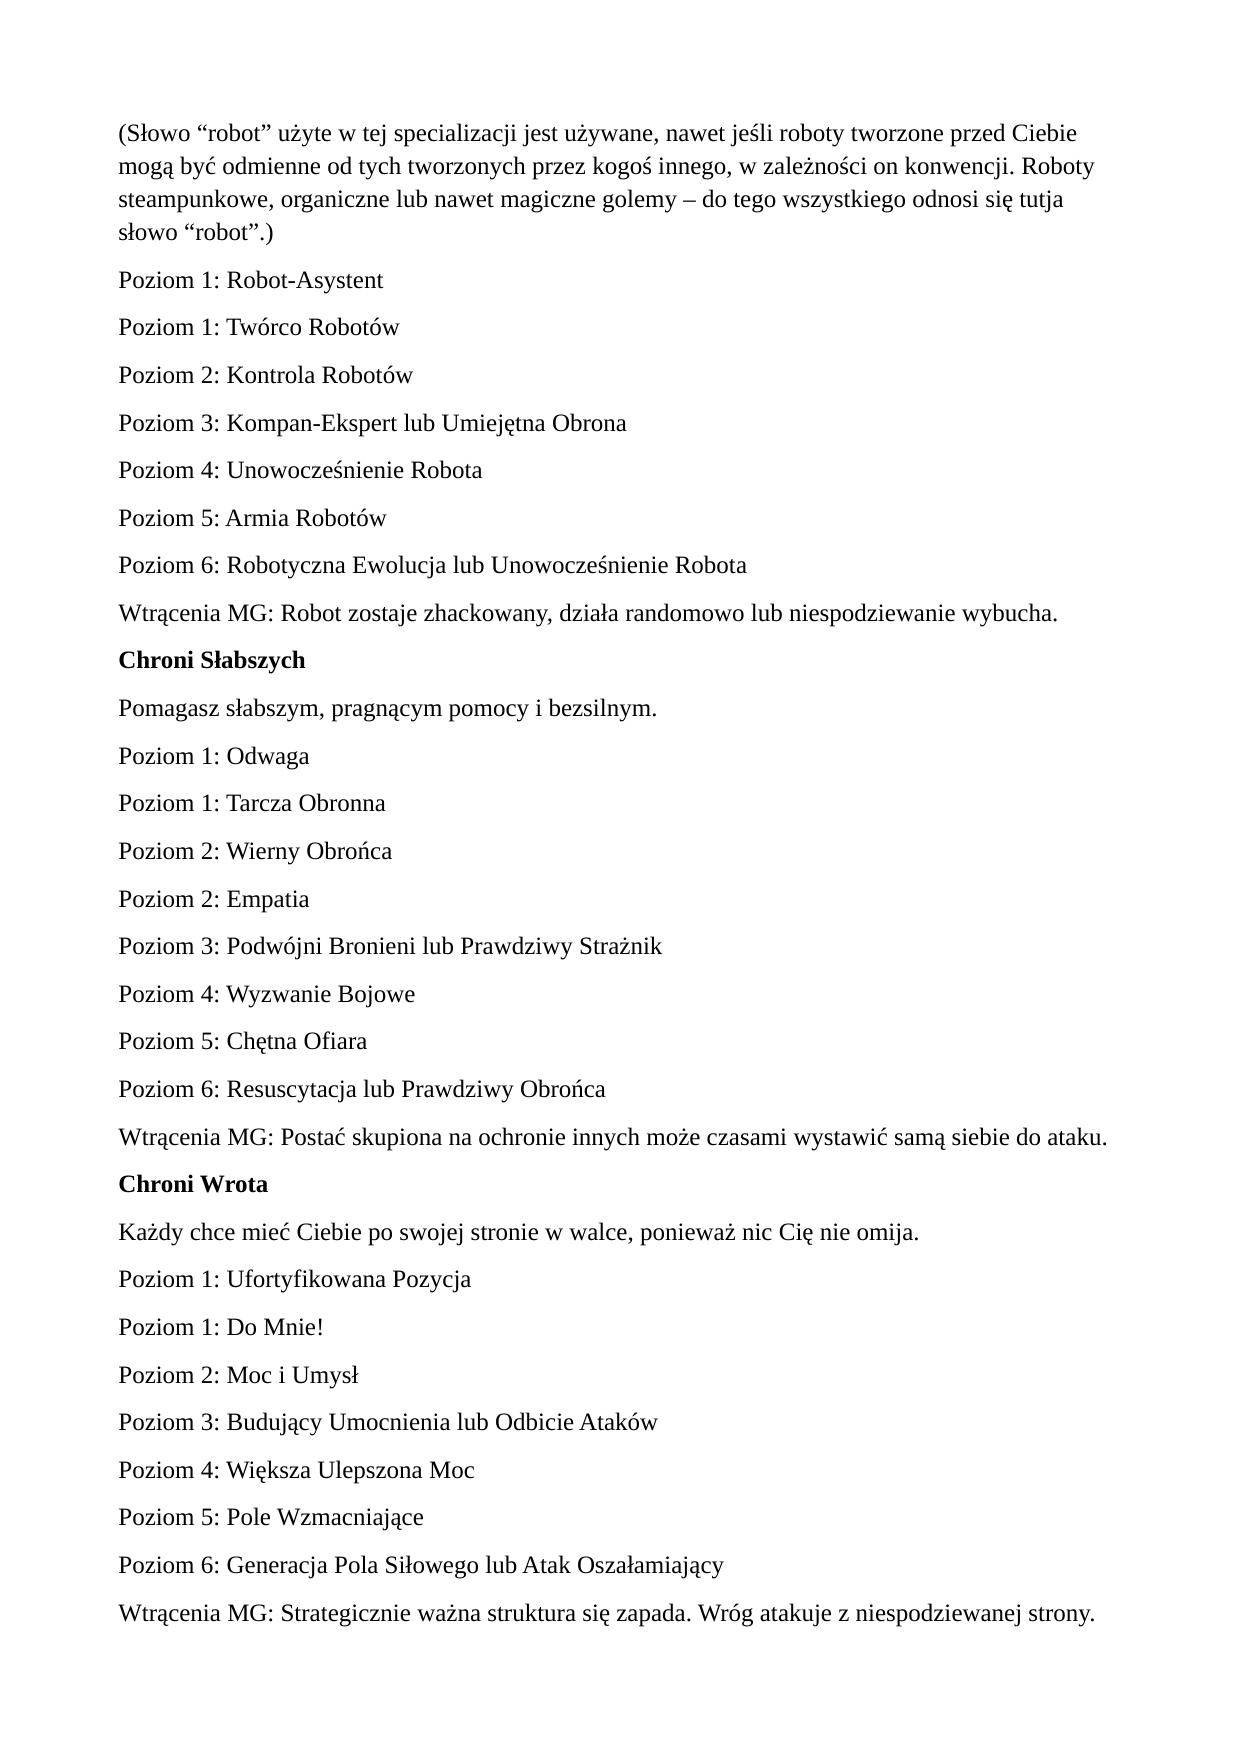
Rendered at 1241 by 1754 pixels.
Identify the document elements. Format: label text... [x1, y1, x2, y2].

text Poziom 3: Podwójni Bronieni lub Prawdziwy Strażnik [118, 931, 1122, 960]
text Poziom 1: Ufortyfikowana Pozycja [118, 1264, 1122, 1293]
text Poziom 1: Do Mnie! [118, 1312, 1122, 1341]
text Wtrącenia MG: Postać skupiona na ochronie innych może czasami wystawić samą siebie do ataku. [118, 1122, 1122, 1150]
text Poziom 1: Twórco Robotów [118, 312, 1122, 341]
text Każdy chce mieć Ciebie po swojej stronie w walce, ponieważ nic Cię nie omija. [118, 1217, 1122, 1246]
text Poziom 6: Resuscytacja lub Prawdziwy Obrońca [118, 1074, 1122, 1103]
text Pomagasz słabszym, pragnącym pomocy i bezsilnym. [118, 693, 1122, 722]
text Poziom 2: Kontrola Robotów [118, 360, 1122, 389]
text Poziom 3: Kompan-Ekspert lub Umiejętna Obrona [118, 408, 1122, 436]
text Poziom 5: Pole Wzmacniające [118, 1502, 1122, 1531]
text Wtrącenia MG: Strategicznie ważna struktura się zapada. Wróg atakuje z niespodziewanej strony. [118, 1598, 1122, 1626]
text (Słowo “robot” użyte w tej specializacji jest używane, nawet jeśli roboty tworzone przed Ciebie mogą być odmienne od tych tworzonych przez kogoś innego, w zależności on konwencji. Roboty steampunkowe, organiczne lub nawet magiczne golemy – do tego wszystkiego odnosi się tutja słowo “robot”.) [118, 118, 1122, 246]
text Poziom 4: Unowocześnienie Robota [118, 455, 1122, 484]
text Chroni Słabszych [118, 646, 1122, 674]
text Poziom 2: Moc i Umysł [118, 1360, 1122, 1388]
text Poziom 6: Robotyczna Ewolucja lub Unowocześnienie Robota [118, 550, 1122, 579]
text Wtrącenia MG: Robot zostaje zhackowany, działa randomowo lub niespodziewanie wybucha. [118, 598, 1122, 627]
text Poziom 5: Chętna Ofiara [118, 1026, 1122, 1055]
text Poziom 1: Odwaga [118, 741, 1122, 769]
text Poziom 2: Empatia [118, 884, 1122, 912]
text Chroni Wrota [118, 1169, 1122, 1198]
text Poziom 5: Armia Robotów [118, 503, 1122, 532]
text Poziom 6: Generacja Pola Siłowego lub Atak Oszałamiający [118, 1550, 1122, 1579]
text Poziom 3: Budujący Umocnienia lub Odbicie Ataków [118, 1407, 1122, 1436]
text Poziom 4: Wyzwanie Bojowe [118, 979, 1122, 1008]
text Poziom 1: Tarcza Obronna [118, 788, 1122, 817]
text Poziom 1: Robot-Asystent [118, 265, 1122, 293]
text Poziom 2: Wierny Obrońca [118, 836, 1122, 865]
text Poziom 4: Większa Ulepszona Moc [118, 1455, 1122, 1484]
